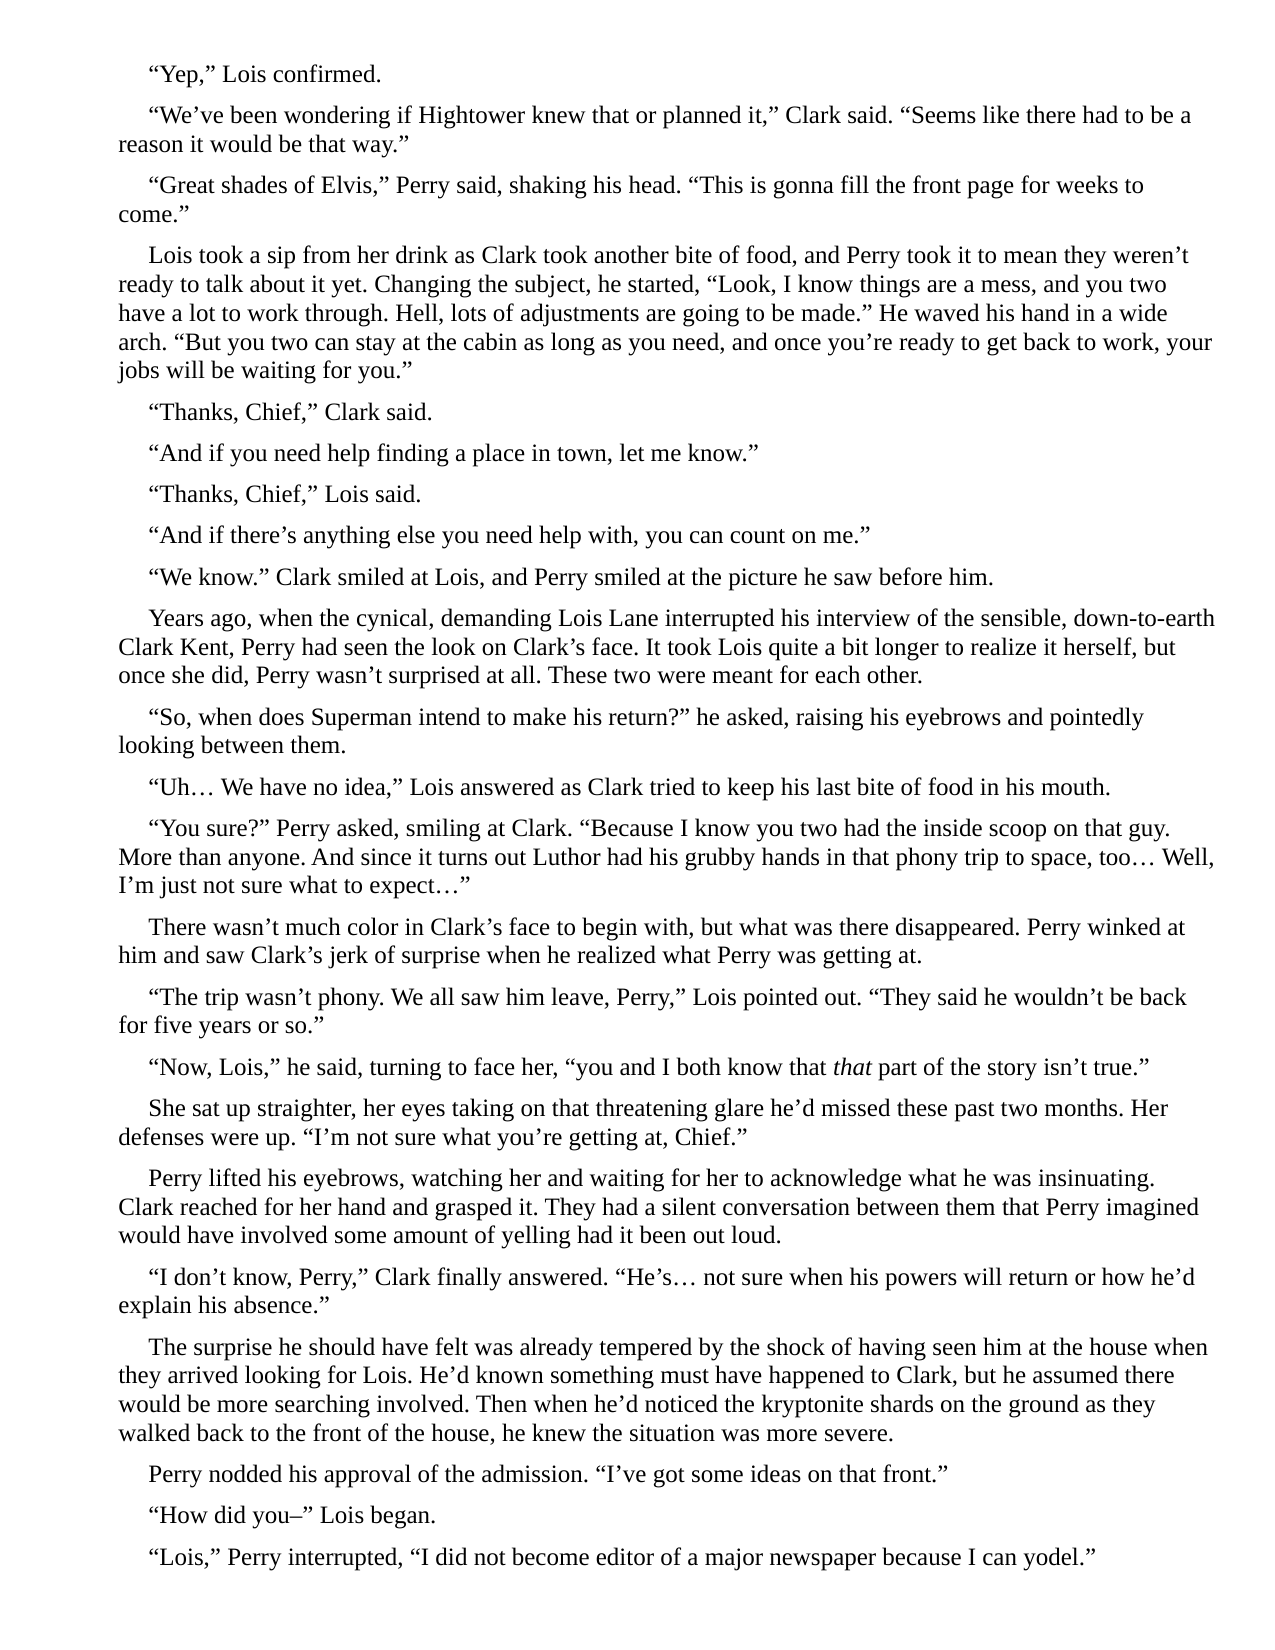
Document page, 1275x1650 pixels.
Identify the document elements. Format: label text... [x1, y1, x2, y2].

text “Yep,” Lois confirmed. [118, 59, 1216, 88]
text “Now, Lois,” he said, turning to face her, “you and I both know that that part of the story isn’t true.” [118, 1052, 1216, 1080]
text She sat up straighter, her eyes taking on that threatening glare he’d missed these past two months. Her defenses were up. “I’m not sure what you’re getting at, Chief.” [118, 1093, 1216, 1150]
text Lois took a sip from her drink as Clark took another bite of food, and Perry took it to mean they weren’t ready to talk about it yet. Changing the subject, he started, “Look, I know things are a mess, and you two have a lot to work through. Hell, lots of adjustments are going to be made.” He waved his hand in a wide arch. “But you two can stay at the cabin as long as you need, and once you’re ready to get back to work, your jobs will be waiting for you.” [118, 240, 1216, 384]
text “So, when does Superman intend to make his return?” he asked, raising his eyebrows and pointedly looking between them. [118, 702, 1216, 759]
text “Thanks, Chief,” Clark said. [118, 397, 1216, 425]
text There wasn’t much color in Clark’s face to begin with, but what was there disappeared. Perry winked at him and saw Clark’s jerk of surprise when he realized what Perry was getting at. [118, 912, 1216, 969]
text Perry nodded his approval of the admission. “I’ve got some ideas on that front.” [118, 1459, 1216, 1488]
text Years ago, when the cynical, demanding Lois Lane interrupted his interview of the sensible, down-to-earth Clark Kent, Perry had seen the look on Clark’s face. It took Lois quite a bit longer to realize it herself, but once she did, Perry wasn’t surprised at all. These two were meant for each other. [118, 603, 1216, 689]
text The surprise he should have felt was already tempered by the shock of having seen him at the house when they arrived looking for Lois. He’d known something must have happened to Clark, but he assumed there would be more searching involved. Then when he’d noticed the kryptonite shards on the ground as they walked back to the front of the house, he knew the situation was more severe. [118, 1332, 1216, 1447]
text “And if you need help finding a place in town, let me know.” [118, 438, 1216, 467]
text “How did you–” Lois began. [118, 1500, 1216, 1529]
text “We’ve been wondering if Hightower knew that or planned it,” Clark said. “Seems like there had to be a reason it would be that way.” [118, 100, 1216, 158]
text “The trip wasn’t phony. We all saw him leave, Perry,” Lois pointed out. “They said he wouldn’t be back for five years or so.” [118, 982, 1216, 1039]
text “We know.” Clark smiled at Lois, and Perry smiled at the picture he saw before him. [118, 562, 1216, 590]
text “And if there’s anything else you need help with, you can count on me.” [118, 520, 1216, 549]
text “Great shades of Elvis,” Perry said, shaking his head. “This is gonna fill the front page for weeks to come.” [118, 170, 1216, 228]
text “Thanks, Chief,” Lois said. [118, 479, 1216, 508]
text “You sure?” Perry asked, smiling at Clark. “Because I know you two had the inside scoop on that guy. More than anyone. And since it turns out Luthor had his grubby hands in that phony trip to space, too… Well, I’m just not sure what to expect…” [118, 813, 1216, 899]
text Perry lifted his eyebrows, watching her and waiting for her to acknowledge what he was insinuating. Clark reached for her hand and grasped it. They had a silent conversation between them that Perry imagined would have involved some amount of yelling had it been out loud. [118, 1163, 1216, 1249]
text “Lois,” Perry interrupted, “I did not become editor of a major newspaper because I can yodel.” [118, 1542, 1216, 1570]
text “Uh… We have no idea,” Lois answered as Clark tried to keep his last bite of food in his mouth. [118, 772, 1216, 800]
text “I don’t know, Perry,” Clark finally answered. “He’s… not sure when his powers will return or how he’d explain his absence.” [118, 1262, 1216, 1319]
